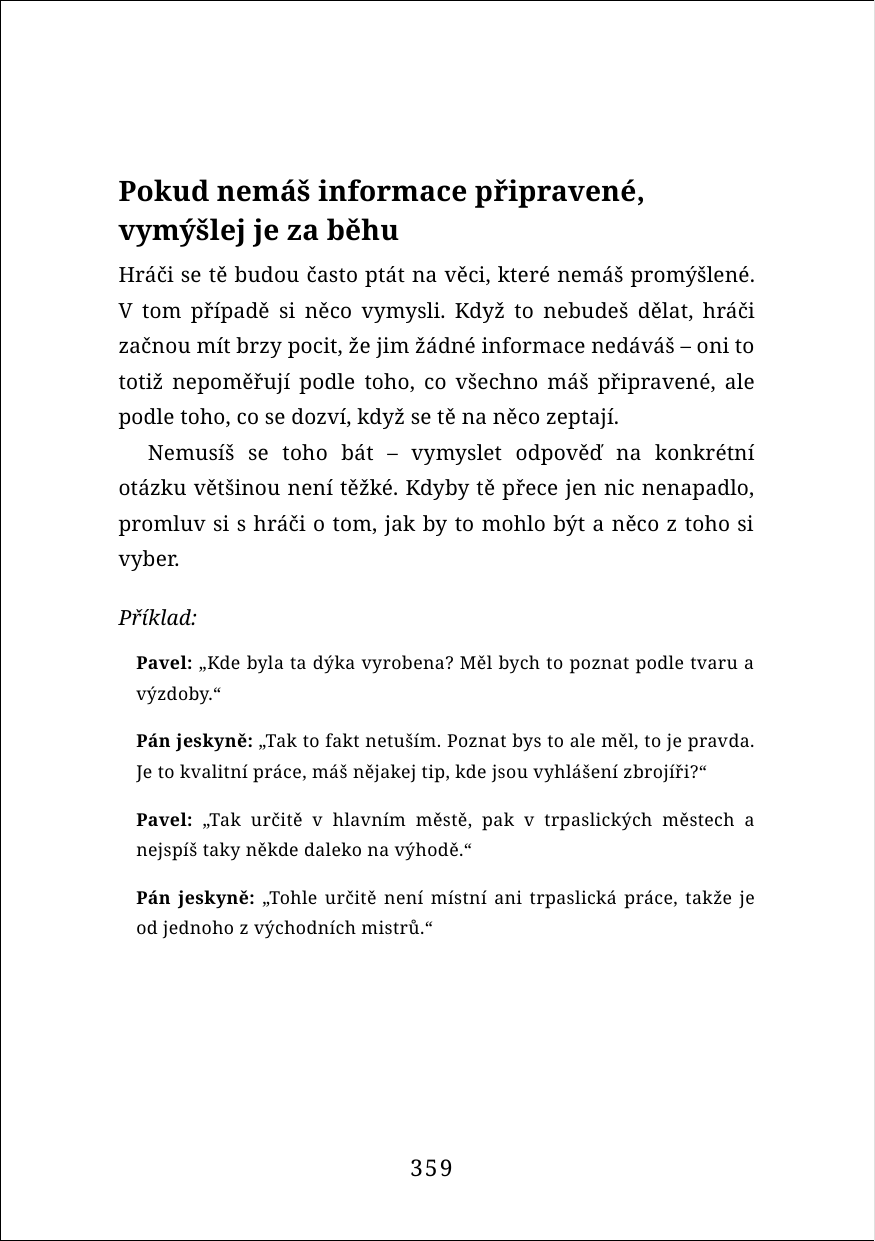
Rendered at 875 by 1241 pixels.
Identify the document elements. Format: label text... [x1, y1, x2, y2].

text Příklad: [118, 603, 756, 632]
text Hráči se tě budou často ptát na věci, které nemáš promýšlené. V tom případě si něco vymysli. Když to nebudeš dělat, hráči začnou mít brzy pocit, že jim žádné informace nedáváš – oni to totiž nepoměřují podle toho, co všechno máš připravené, ale podle toho, co se dozví, když se tě na něco zeptají. Nemusíš se toho bát – vymyslet odpověď na konkrétní otázku většinou není těžké. Kdyby tě přece jen nic nenapadlo, promluv si s hráči o tom, jak by to mohlo být a něco z toho si vyber. [118, 260, 756, 573]
subtitle Pokud nemáš informace připravené, vymýšlej je za běhu [118, 172, 756, 248]
text Pán jeskyně: „Tak to fakt netuším. Poznat bys to ale měl, to je pravda. Je to kvalitní práce, máš nějakej tip, kde jsou vyhlášení zbrojíři?“ [136, 729, 756, 783]
text Pavel: „Kde byla ta dýka vyrobena? Měl bych to poznat podle tvaru a výzdoby.“ [136, 651, 756, 705]
text Pán jeskyně: „Tohle určitě není místní ani trpaslická práce, takže je od jednoho z východních mistrů.“ [136, 885, 756, 939]
text Pavel: „Tak určitě v hlavním městě, pak v trpaslických městech a nejspíš taky někde daleko na výhodě.“ [136, 807, 756, 861]
